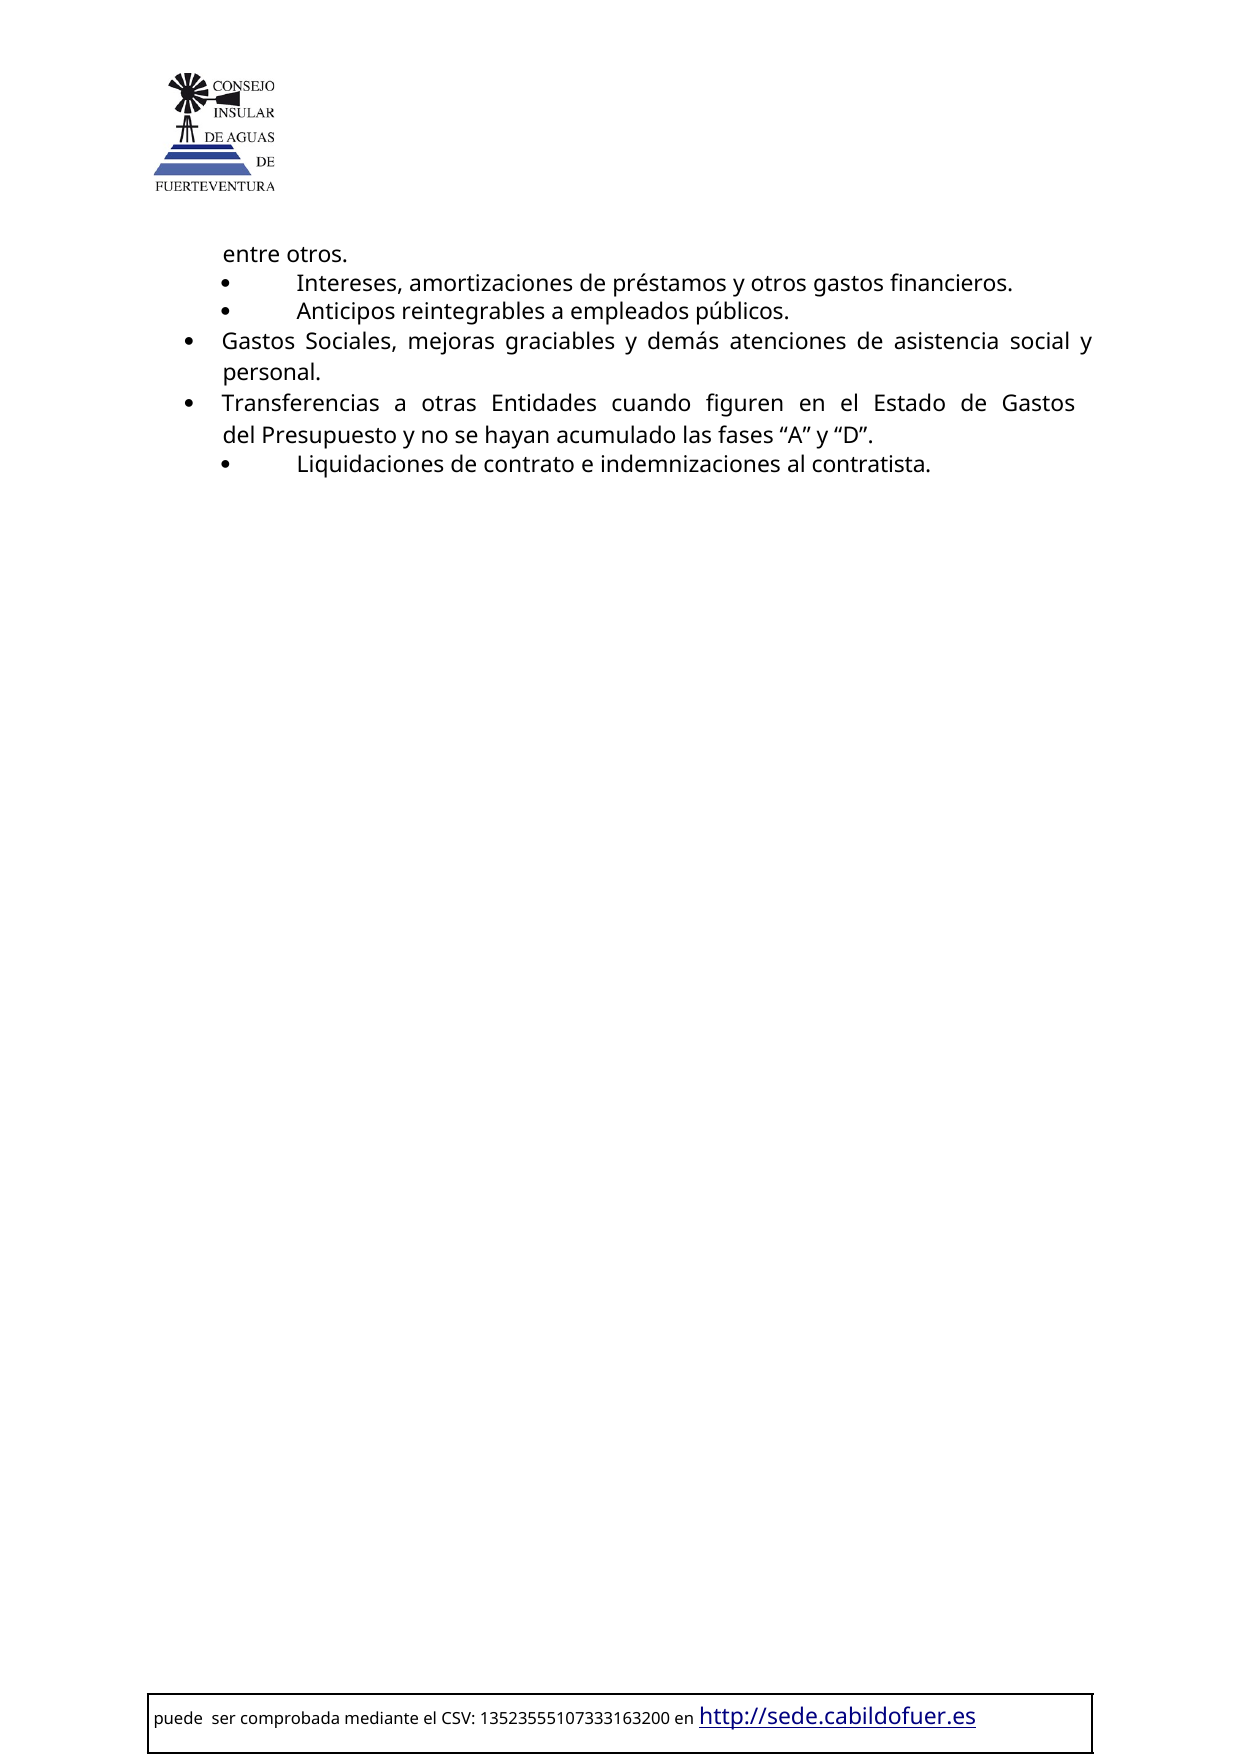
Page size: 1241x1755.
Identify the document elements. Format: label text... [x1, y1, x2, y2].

list Transferencias a otras Entidades cuando figuren en el Estado de Gastos del Presupuesto y no se hayan acumulado las fases “A” y “D”. [185, 387, 1093, 450]
list Intereses, amortizaciones de préstamos y otros gastos financieros. [221, 269, 1108, 297]
list Anticipos reintegrables a empleados públicos. [221, 297, 1108, 325]
list Gastos Sociales, mejoras graciables y demás atenciones de asistencia social y personal. [185, 325, 1093, 387]
list Liquidaciones de contrato e indemnizaciones al contratista. [221, 450, 1108, 478]
list entre otros. [185, 238, 1093, 269]
